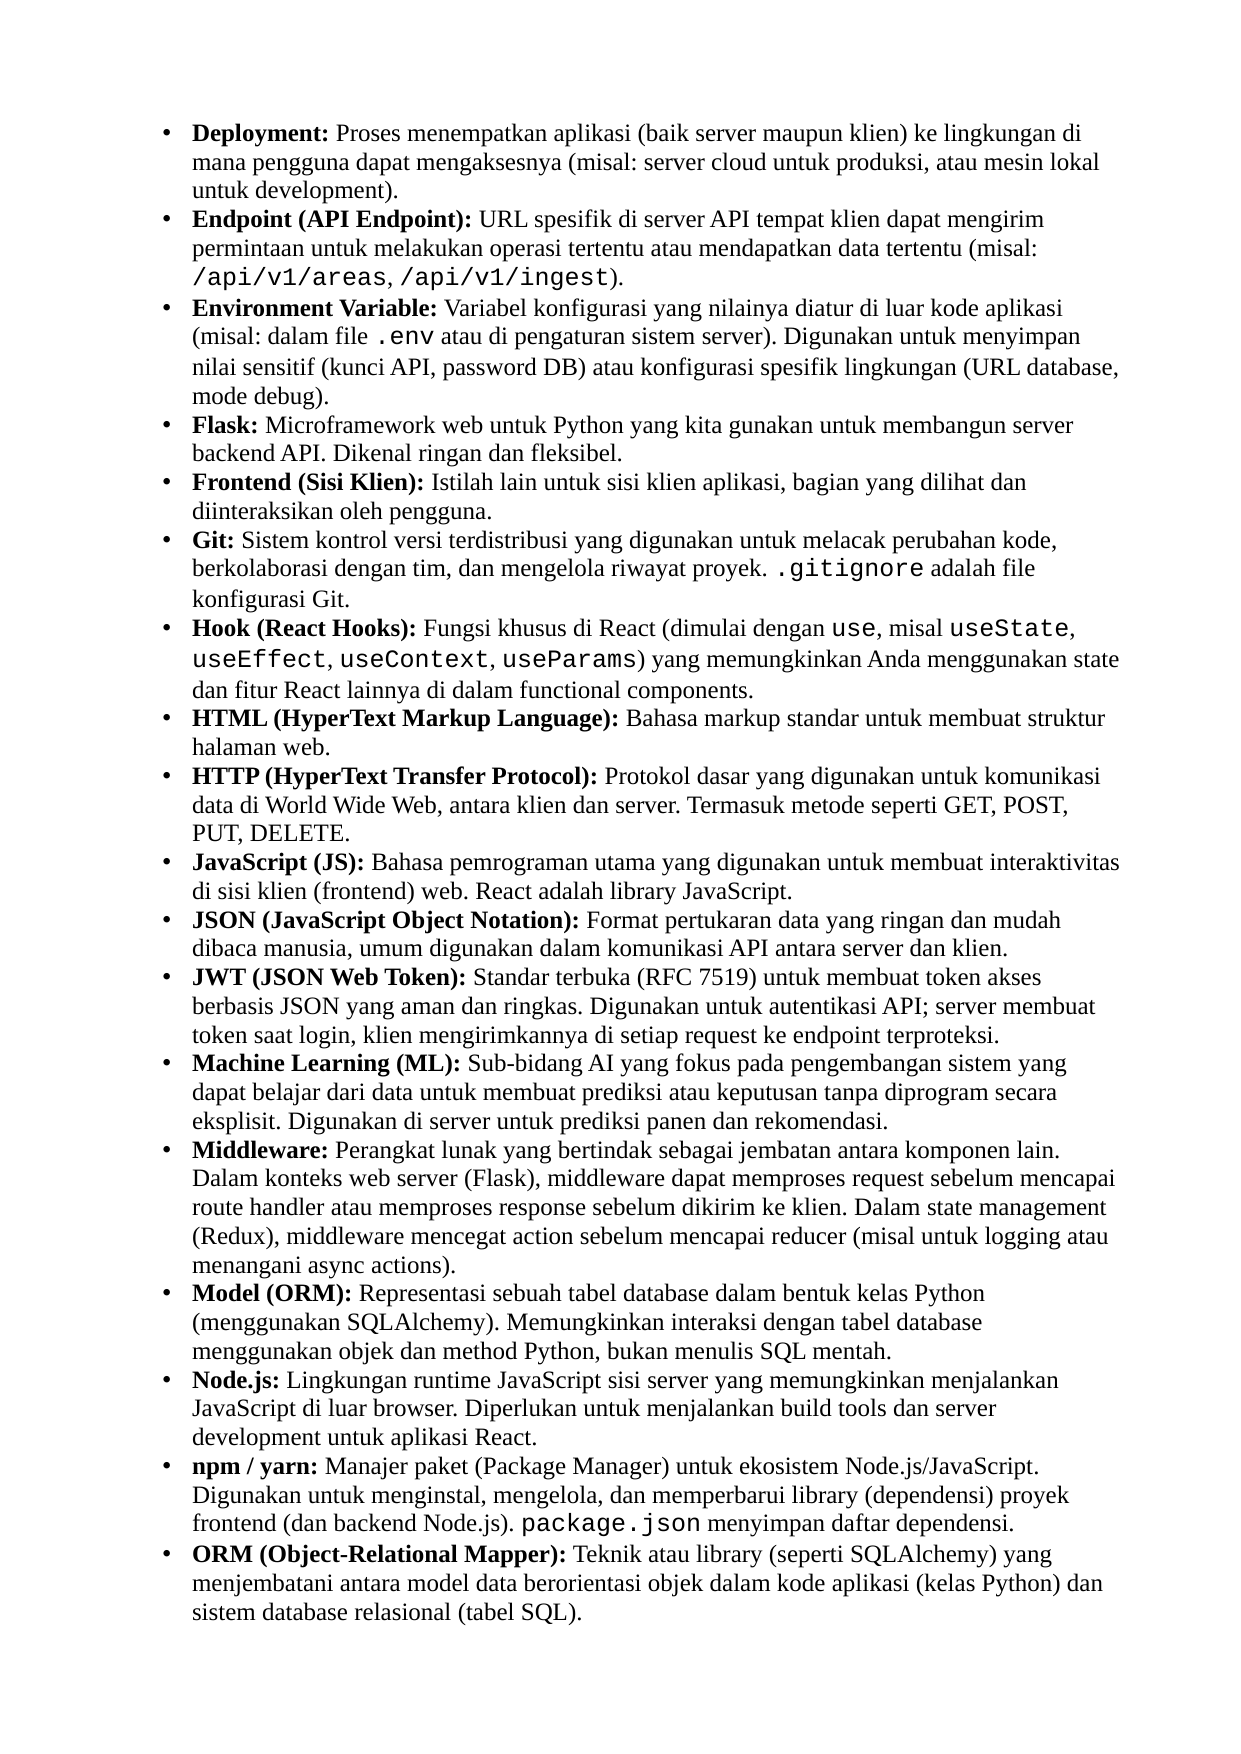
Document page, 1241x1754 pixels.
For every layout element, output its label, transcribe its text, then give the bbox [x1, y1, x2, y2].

list Machine Learning (ML): Sub-bidang AI yang fokus pada pengembangan sistem yang dapat belajar dari data untuk membuat prediksi atau keputusan tanpa diprogram secara eksplisit. Digunakan di server untuk prediksi panen dan rekomendasi. [162, 1048, 1122, 1135]
list HTTP (HyperText Transfer Protocol): Protokol dasar yang digunakan untuk komunikasi data di World Wide Web, antara klien dan server. Termasuk metode seperti GET, POST, PUT, DELETE. [162, 761, 1122, 847]
list Environment Variable: Variabel konfigurasi yang nilainya diatur di luar kode aplikasi (misal: dalam file .env atau di pengaturan sistem server). Digunakan untuk menyimpan nilai sensitif (kunci API, password DB) atau konfigurasi spesifik lingkungan (URL database, mode debug). [162, 293, 1122, 410]
list Git: Sistem kontrol versi terdistribusi yang digunakan untuk melacak perubahan kode, berkolaborasi dengan tim, dan mengelola riwayat proyek. .gitignore adalah file konfigurasi Git. [162, 525, 1122, 613]
list ORM (Object-Relational Mapper): Teknik atau library (seperti SQLAlchemy) yang menjembatani antara model data berorientasi objek dalam kode aplikasi (kelas Python) dan sistem database relasional (tabel SQL). [162, 1539, 1122, 1626]
list JSON (JavaScript Object Notation): Format pertukaran data yang ringan dan mudah dibaca manusia, umum digunakan dalam komunikasi API antara server dan klien. [162, 905, 1122, 962]
list JWT (JSON Web Token): Standar terbuka (RFC 7519) untuk membuat token akses berbasis JSON yang aman dan ringkas. Digunakan untuk autentikasi API; server membuat token saat login, klien mengirimkannya di setiap request ke endpoint terproteksi. [162, 962, 1122, 1048]
list Middleware: Perangkat lunak yang bertindak sebagai jembatan antara komponen lain. Dalam konteks web server (Flask), middleware dapat memproses request sebelum mencapai route handler atau memproses response sebelum dikirim ke klien. Dalam state management (Redux), middleware mencegat action sebelum mencapai reducer (misal untuk logging atau menangani async actions). [162, 1135, 1122, 1278]
list Model (ORM): Representasi sebuah tabel database dalam bentuk kelas Python (menggunakan SQLAlchemy). Memungkinkan interaksi dengan tabel database menggunakan objek dan method Python, bukan menulis SQL mentah. [162, 1278, 1122, 1365]
list Frontend (Sisi Klien): Istilah lain untuk sisi klien aplikasi, bagian yang dilihat dan diinteraksikan oleh pengguna. [162, 467, 1122, 525]
list npm / yarn: Manajer paket (Package Manager) untuk ekosistem Node.js/JavaScript. Digunakan untuk menginstal, mengelola, dan memperbarui library (dependensi) proyek frontend (dan backend Node.js). package.json menyimpan daftar dependensi. [162, 1451, 1122, 1539]
list Deployment: Proses menempatkan aplikasi (baik server maupun klien) ke lingkungan di mana pengguna dapat mengaksesnya (misal: server cloud untuk produksi, atau mesin lokal untuk development). [162, 118, 1122, 204]
list Endpoint (API Endpoint): URL spesifik di server API tempat klien dapat mengirim permintaan untuk melakukan operasi tertentu atau mendapatkan data tertentu (misal: /api/v1/areas, /api/v1/ingest). [162, 204, 1122, 293]
list JavaScript (JS): Bahasa pemrograman utama yang digunakan untuk membuat interaktivitas di sisi klien (frontend) web. React adalah library JavaScript. [162, 847, 1122, 905]
list HTML (HyperText Markup Language): Bahasa markup standar untuk membuat struktur halaman web. [162, 703, 1122, 761]
list Node.js: Lingkungan runtime JavaScript sisi server yang memungkinkan menjalankan JavaScript di luar browser. Diperlukan untuk menjalankan build tools dan server development untuk aplikasi React. [162, 1365, 1122, 1451]
list Hook (React Hooks): Fungsi khusus di React (dimulai dengan use, misal useState, useEffect, useContext, useParams) yang memungkinkan Anda menggunakan state dan fitur React lainnya di dalam functional components. [162, 613, 1122, 703]
list Flask: Microframework web untuk Python yang kita gunakan untuk membangun server backend API. Dikenal ringan dan fleksibel. [162, 410, 1122, 467]
